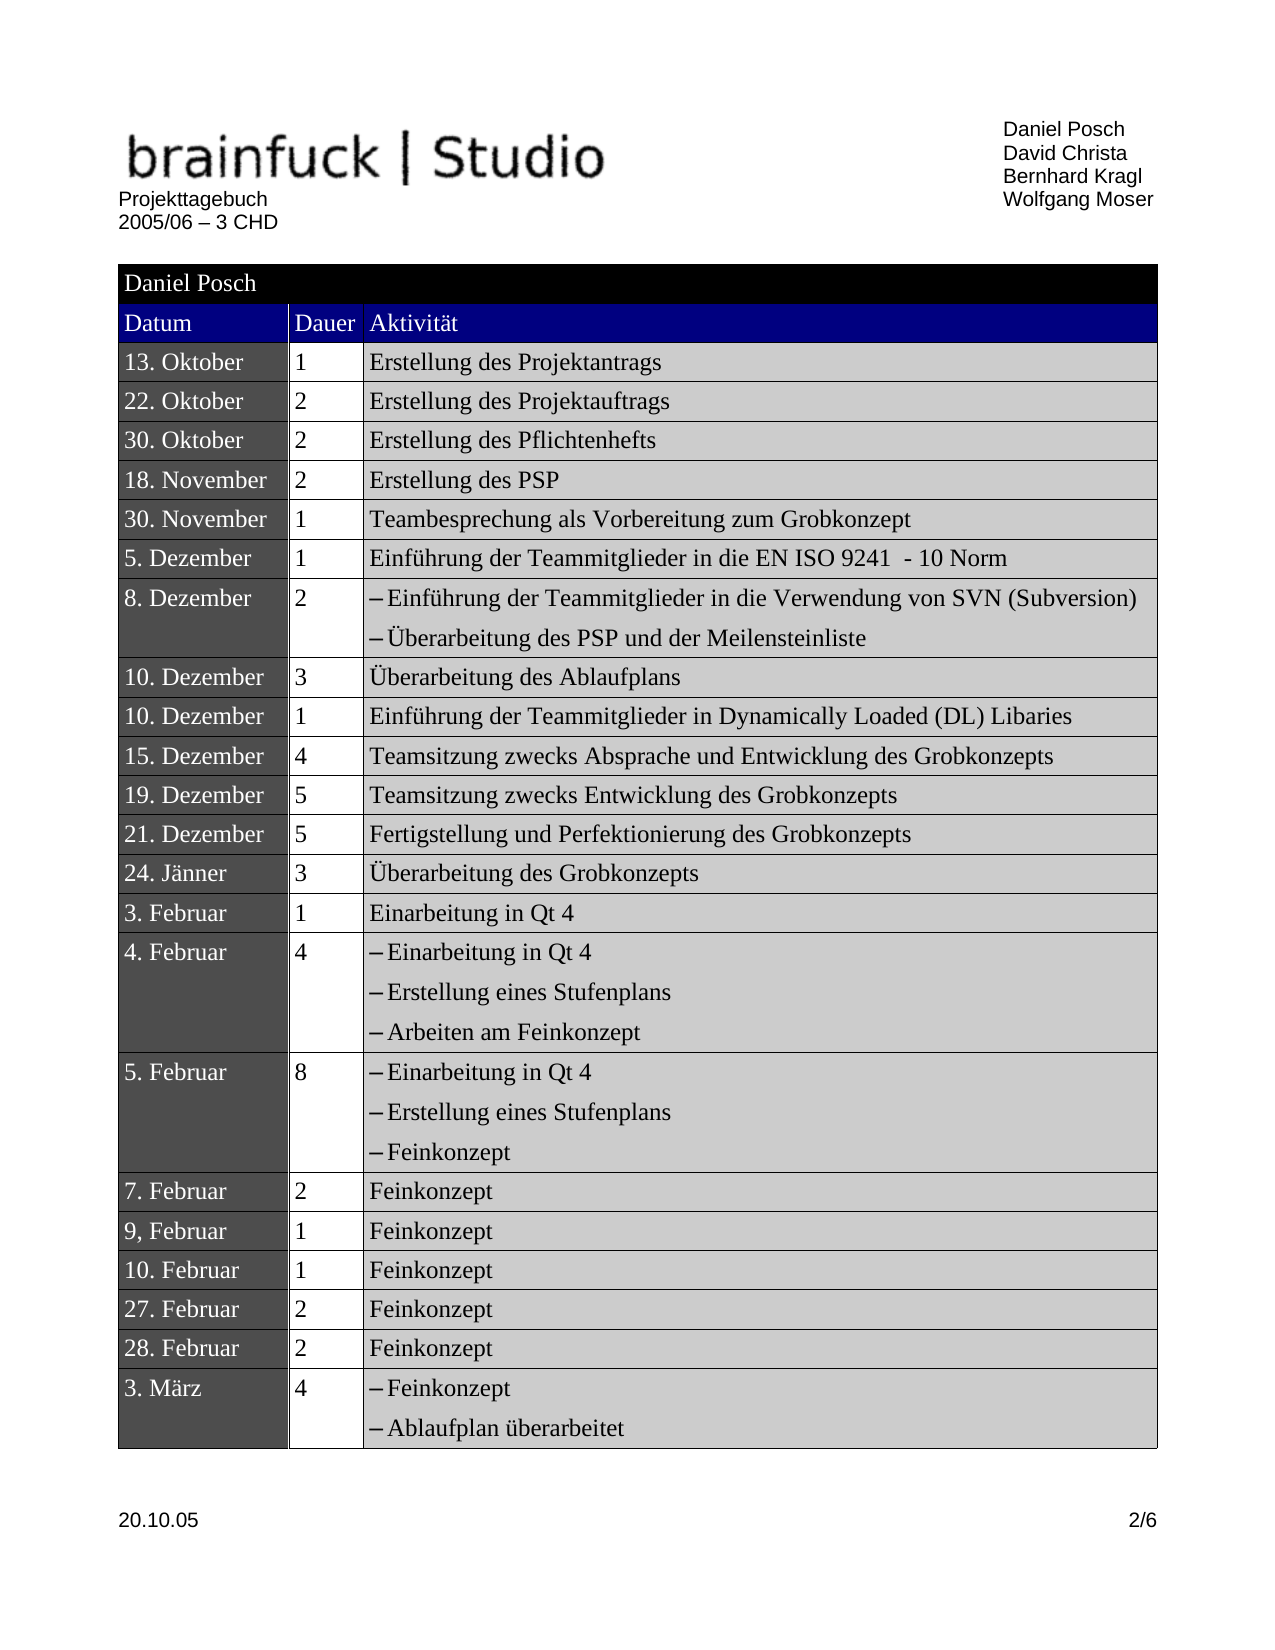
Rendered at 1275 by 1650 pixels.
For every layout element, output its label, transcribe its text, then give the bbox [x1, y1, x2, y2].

table_cell Feinkonzept [364, 1290, 1157, 1329]
table_cell 19. Dezember [119, 776, 288, 814]
table_cell 1 [290, 894, 363, 932]
table_cell 8. Dezember [119, 579, 288, 657]
table_cell 4. Februar [119, 933, 288, 1052]
table_cell 21. Dezember [119, 815, 288, 854]
picture [118, 118, 609, 187]
table_cell 3. Februar [119, 894, 288, 932]
table_cell 3. März [119, 1369, 288, 1448]
table_cell 13. Oktober [119, 343, 288, 381]
table_cell 2 [290, 1330, 363, 1368]
table_cell Aktivität [364, 304, 1157, 342]
table_cell Feinkonzept [364, 1330, 1157, 1368]
table_cell 2 [290, 1173, 363, 1211]
table_cell Teamsitzung zwecks Entwicklung des Grobkonzepts [364, 776, 1157, 814]
table_cell Feinkonzept [364, 1251, 1157, 1289]
table_cell 28. Februar [119, 1330, 288, 1368]
table_cell 2 [290, 1290, 363, 1329]
table_cell Einführung der Teammitglieder in die EN ISO 9241 - 10 Norm [364, 540, 1157, 578]
table_cell 4 [290, 737, 363, 775]
table_cell 3 [290, 855, 363, 893]
table_header Daniel Posch [119, 265, 1157, 303]
table_cell 24. Jänner [119, 855, 288, 893]
table_cell Überarbeitung des Grobkonzepts [364, 855, 1157, 893]
table_cell 1 [290, 1212, 363, 1250]
table_cell Feinkonzept Ablaufplan überarbeitet [364, 1369, 1157, 1448]
table_cell 15. Dezember [119, 737, 288, 775]
table_cell 5. Februar [119, 1053, 288, 1172]
table_cell Fertigstellung und Perfektionierung des Grobkonzepts [364, 815, 1157, 854]
table_cell 1 [290, 540, 363, 578]
table_cell 27. Februar [119, 1290, 288, 1329]
table_cell 8 [290, 1053, 363, 1172]
table_cell 2 [290, 382, 363, 421]
table_cell 7. Februar [119, 1173, 288, 1211]
table_cell Erstellung des PSP [364, 461, 1157, 499]
table_cell 5 [290, 815, 363, 854]
table_cell Erstellung des Projektauftrags [364, 382, 1157, 421]
table_cell Einführung der Teammitglieder in Dynamically Loaded (DL) Libaries [364, 698, 1157, 736]
table_cell Dauer [290, 304, 363, 342]
table_cell 1 [290, 343, 363, 381]
table_cell Einarbeitung in Qt 4 Erstellung eines Stufenplans Arbeiten am Feinkonzept [364, 933, 1157, 1052]
table_cell 4 [290, 933, 363, 1052]
table_cell 4 [290, 1369, 363, 1448]
table_cell Datum [119, 304, 288, 342]
table_cell 18. November [119, 461, 288, 499]
table_cell 1 [290, 1251, 363, 1289]
table_cell 3 [290, 658, 363, 697]
table_cell 2 [290, 422, 363, 460]
table_cell 22. Oktober [119, 382, 288, 421]
table_cell Einführung der Teammitglieder in die Verwendung von SVN (Subversion) Überarbeitung des PSP und der Meilensteinliste [364, 579, 1157, 657]
table_cell 30. Oktober [119, 422, 288, 460]
table_cell Teamsitzung zwecks Absprache und Entwicklung des Grobkonzepts [364, 737, 1157, 775]
table_cell 30. November [119, 500, 288, 539]
table_cell 10. Februar [119, 1251, 288, 1289]
table_cell 10. Dezember [119, 658, 288, 697]
table_cell Einarbeitung in Qt 4 Erstellung eines Stufenplans Feinkonzept [364, 1053, 1157, 1172]
table_cell 10. Dezember [119, 698, 288, 736]
table_cell Einarbeitung in Qt 4 [364, 894, 1157, 932]
table_cell Feinkonzept [364, 1173, 1157, 1211]
table_cell 5 [290, 776, 363, 814]
table_cell Feinkonzept [364, 1212, 1157, 1250]
table_cell 2 [290, 461, 363, 499]
table_cell 1 [290, 698, 363, 736]
table_cell Erstellung des Pflichtenhefts [364, 422, 1157, 460]
table_cell 9, Februar [119, 1212, 288, 1250]
table_cell 2 [290, 579, 363, 657]
table_cell 5. Dezember [119, 540, 288, 578]
table_cell Teambesprechung als Vorbereitung zum Grobkonzept [364, 500, 1157, 539]
table_cell Überarbeitung des Ablaufplans [364, 658, 1157, 697]
table_cell Erstellung des Projektantrags [364, 343, 1157, 381]
table_cell 1 [290, 500, 363, 539]
